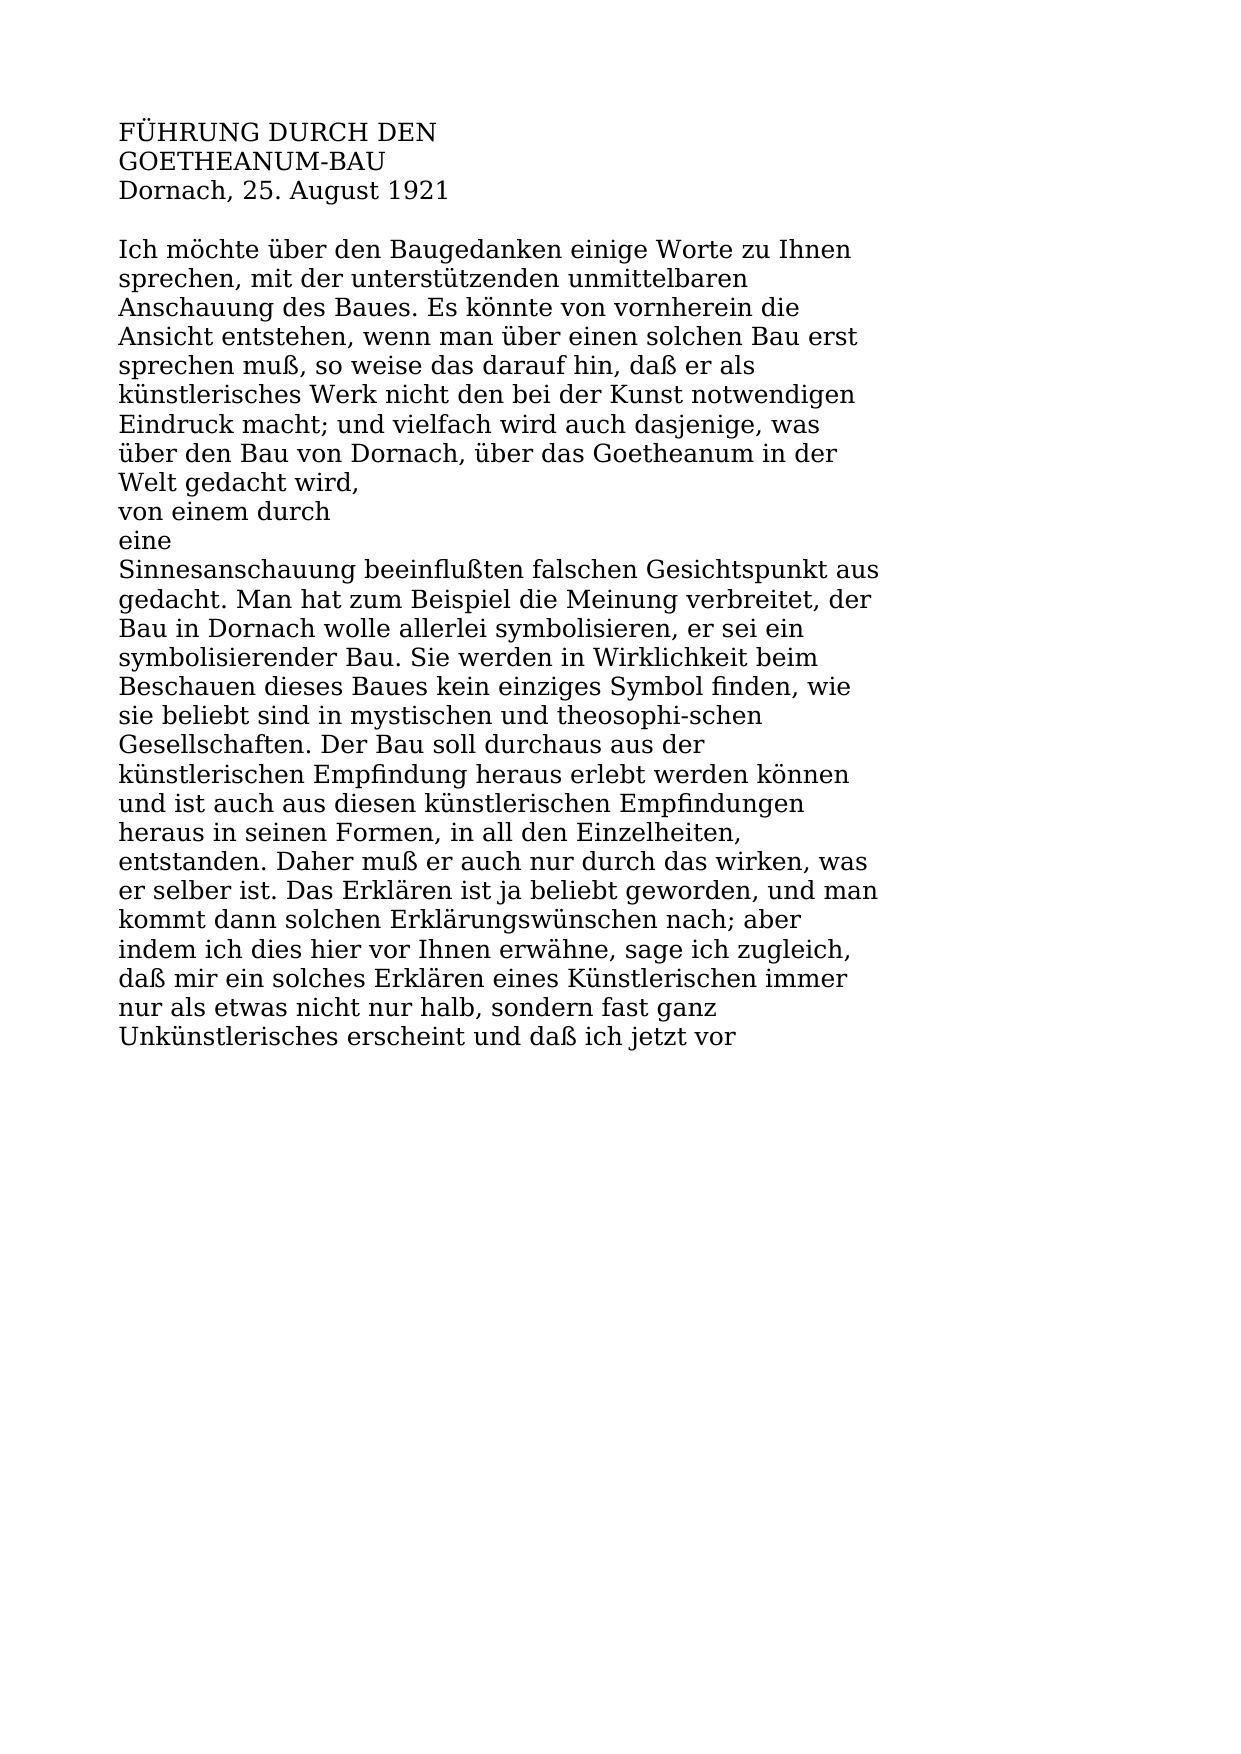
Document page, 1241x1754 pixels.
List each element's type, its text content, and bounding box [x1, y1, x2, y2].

text er selber ist. Das Erklären ist ja beliebt geworden, und man [118, 876, 1122, 906]
text nur als etwas nicht nur halb, sondern fast ganz [118, 993, 1122, 1022]
text Welt gedacht wird, [118, 468, 1122, 497]
text GOETHEANUM-BAU [118, 147, 1122, 176]
text Gesellschaften. Der Bau soll durchaus aus der [118, 731, 1122, 760]
text heraus in seinen Formen, in all den Einzelheiten, [118, 818, 1122, 847]
text eine [118, 526, 1122, 556]
text Dornach, 25. August 1921 [118, 176, 1122, 206]
text sie beliebt sind in mystischen und theosophi-schen [118, 701, 1122, 731]
text daß mir ein solches Erklären eines Künstlerischen immer [118, 964, 1122, 993]
text Ich möchte über den Baugedanken einige Worte zu Ihnen [118, 235, 1122, 264]
text von einem durch [118, 497, 1122, 526]
text FÜHRUNG DURCH DEN [118, 118, 1122, 147]
text Eindruck macht; und vielfach wird auch dasjenige, was [118, 410, 1122, 439]
text indem ich dies hier vor Ihnen erwähne, sage ich zugleich, [118, 935, 1122, 964]
text Sinnesanschauung beeinflußten falschen Gesichtspunkt aus [118, 556, 1122, 585]
text entstanden. Daher muß er auch nur durch das wirken, was [118, 847, 1122, 876]
text künstlerisches Werk nicht den bei der Kunst notwendigen [118, 381, 1122, 410]
text sprechen muß, so weise das darauf hin, daß er als [118, 351, 1122, 381]
text kommt dann solchen Erklärungswünschen nach; aber [118, 906, 1122, 935]
text Unkünstlerisches erscheint und daß ich jetzt vor [118, 1022, 1122, 1051]
text Anschauung des Baues. Es könnte von vornherein die [118, 293, 1122, 322]
text Beschauen dieses Baues kein einziges Symbol finden, wie [118, 672, 1122, 701]
text Bau in Dornach wolle allerlei symbolisieren, er sei ein [118, 614, 1122, 643]
text symbolisierender Bau. Sie werden in Wirklichkeit beim [118, 643, 1122, 672]
text gedacht. Man hat zum Beispiel die Meinung verbreitet, der [118, 585, 1122, 614]
text künstlerischen Empfindung heraus erlebt werden können [118, 760, 1122, 789]
text und ist auch aus diesen künstlerischen Empfindungen [118, 789, 1122, 818]
text Ansicht entstehen, wenn man über einen solchen Bau erst [118, 322, 1122, 351]
text sprechen, mit der unterstützenden unmittelbaren [118, 264, 1122, 293]
text über den Bau von Dornach, über das Goetheanum in der [118, 439, 1122, 468]
